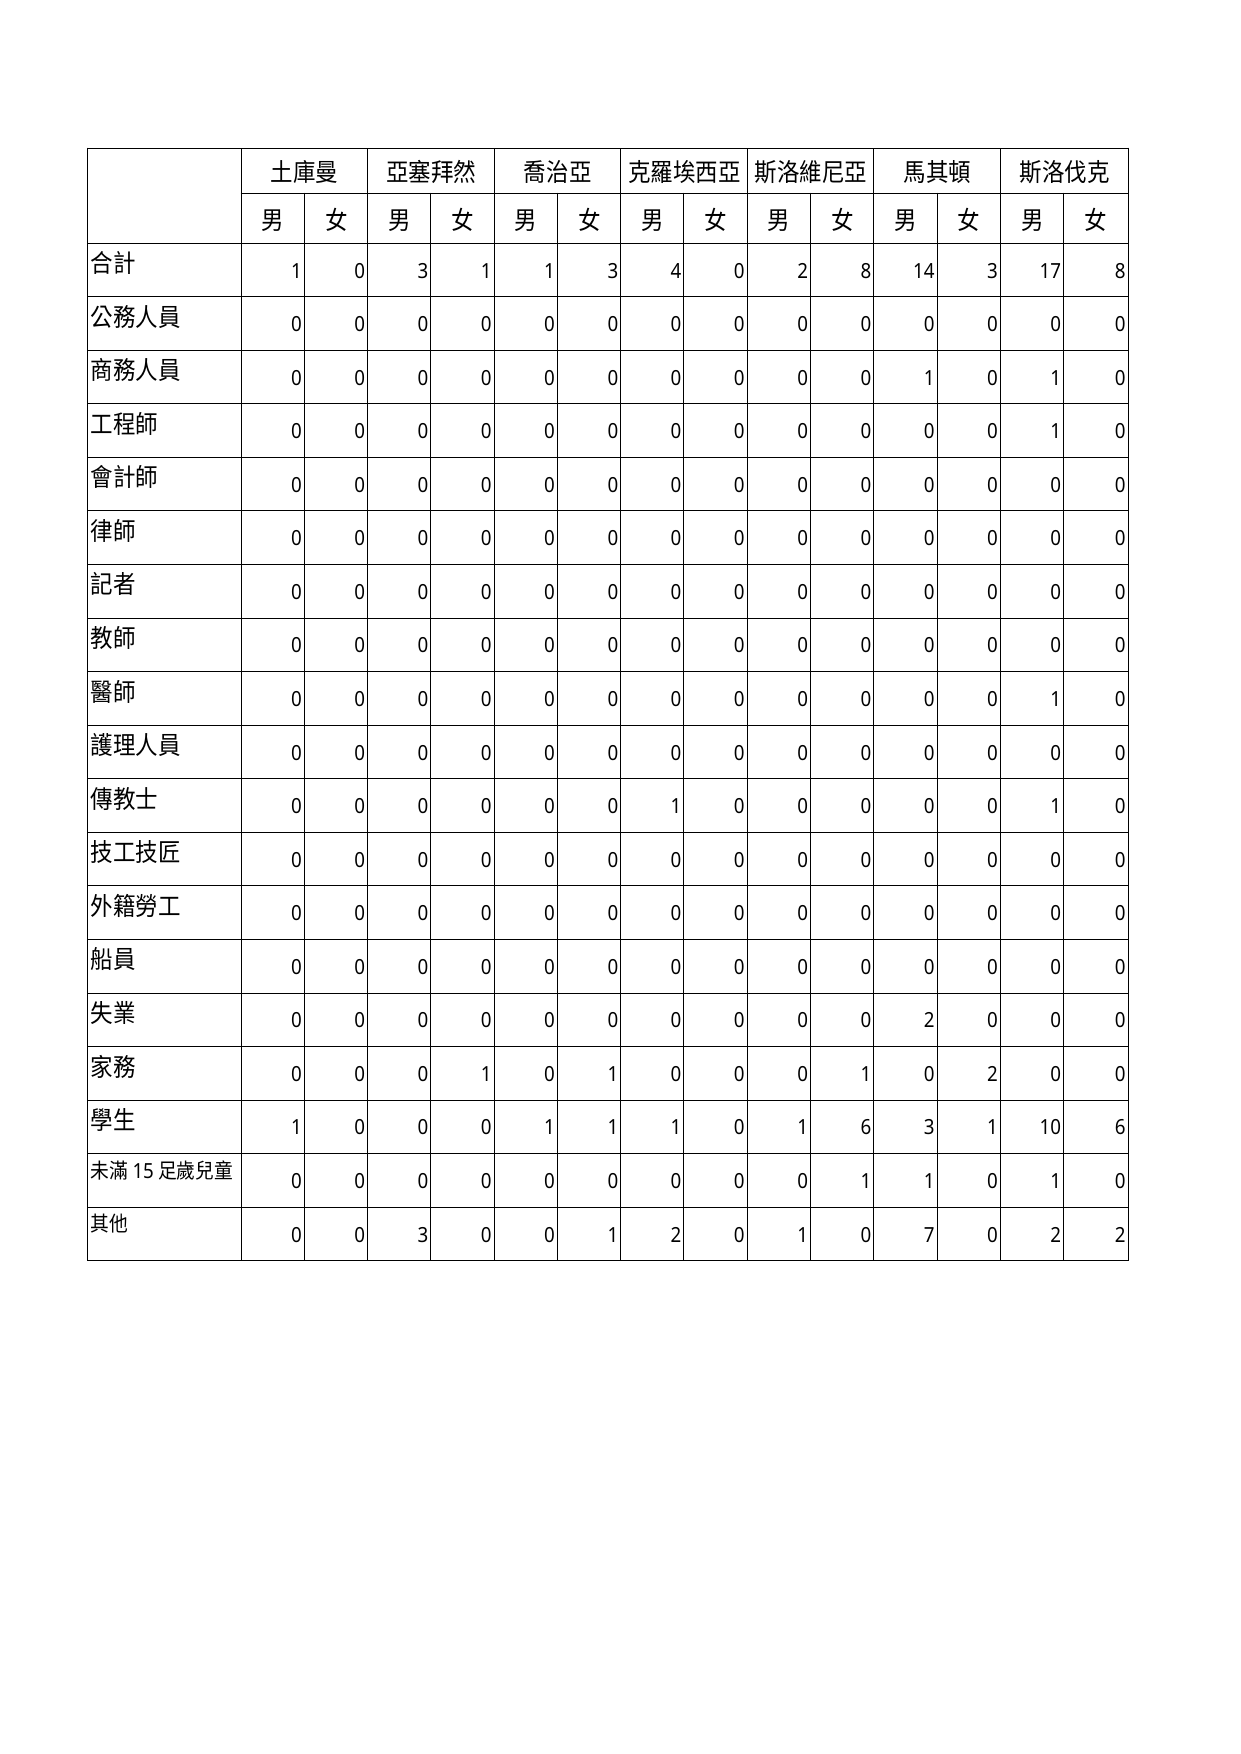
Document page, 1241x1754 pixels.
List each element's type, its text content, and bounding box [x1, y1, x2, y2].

table_cell 0 [1064, 994, 1128, 1046]
table_cell 3 [558, 244, 620, 296]
table_cell 0 [748, 619, 810, 671]
table_cell 0 [495, 1208, 557, 1260]
table_cell 女 [558, 194, 620, 243]
table_cell 0 [305, 886, 367, 939]
table_cell 0 [305, 619, 367, 671]
table_cell 0 [1064, 1154, 1128, 1207]
table_cell 0 [431, 351, 494, 403]
table_cell 0 [368, 940, 430, 992]
table_cell 0 [1001, 458, 1063, 510]
table_cell 0 [748, 833, 810, 885]
table_cell 0 [684, 511, 747, 564]
table_cell 0 [874, 404, 937, 457]
table_cell 0 [1064, 726, 1128, 778]
table_cell 1 [621, 1101, 683, 1153]
table_cell 0 [748, 1047, 810, 1099]
table_cell 1 [495, 244, 557, 296]
table_cell 0 [1001, 994, 1063, 1046]
table_cell 0 [621, 994, 683, 1046]
table_header 亞塞拜然 [368, 149, 494, 193]
table_cell 0 [558, 672, 620, 724]
table_cell 0 [748, 994, 810, 1046]
table_cell 船員 [88, 940, 241, 992]
table_cell 0 [495, 940, 557, 992]
table_cell 17 [1001, 244, 1063, 296]
table_cell 0 [684, 994, 747, 1046]
table_cell 0 [368, 297, 430, 350]
table_cell 商務人員 [88, 351, 241, 403]
table_cell 0 [748, 511, 810, 564]
table_cell 6 [811, 1101, 873, 1153]
table_cell 護理人員 [88, 726, 241, 778]
table_cell 教師 [88, 619, 241, 671]
table_cell 0 [874, 672, 937, 724]
table_cell 0 [684, 726, 747, 778]
table_cell 10 [1001, 1101, 1063, 1153]
table_cell 學生 [88, 1101, 241, 1153]
table_cell 0 [242, 833, 304, 885]
table_cell 0 [874, 940, 937, 992]
table_cell 0 [558, 511, 620, 564]
table_cell 0 [748, 672, 810, 724]
table_cell 1 [1001, 351, 1063, 403]
table_cell 2 [1064, 1208, 1128, 1260]
table_cell 0 [495, 1154, 557, 1207]
table_cell 合計 [88, 244, 241, 296]
table_cell 0 [305, 779, 367, 832]
table_cell 0 [874, 619, 937, 671]
table_cell 0 [431, 1208, 494, 1260]
table_cell 0 [1001, 511, 1063, 564]
table_cell 女 [938, 194, 1000, 243]
table_cell 1 [811, 1154, 873, 1207]
table_cell 工程師 [88, 404, 241, 457]
table_cell 0 [1001, 565, 1063, 617]
table_cell 0 [938, 458, 1000, 510]
table_cell 0 [242, 994, 304, 1046]
table_cell 0 [1064, 940, 1128, 992]
table_cell 男 [874, 194, 937, 243]
table_cell 0 [495, 619, 557, 671]
table_cell 0 [938, 779, 1000, 832]
table_cell 0 [874, 1047, 937, 1099]
table_cell 0 [495, 833, 557, 885]
table_cell 2 [621, 1208, 683, 1260]
table_cell 1 [874, 1154, 937, 1207]
table_cell 0 [558, 779, 620, 832]
table_cell 0 [938, 351, 1000, 403]
table_cell 0 [431, 297, 494, 350]
table_cell 1 [558, 1208, 620, 1260]
table_cell 傳教士 [88, 779, 241, 832]
table_cell 0 [811, 940, 873, 992]
table_cell 記者 [88, 565, 241, 617]
table_cell 0 [938, 994, 1000, 1046]
table_header 斯洛伐克 [1001, 149, 1128, 193]
table_cell 0 [242, 565, 304, 617]
table_cell 0 [621, 458, 683, 510]
table_cell 0 [242, 672, 304, 724]
table_cell 0 [431, 404, 494, 457]
table_cell 2 [1001, 1208, 1063, 1260]
table_cell 1 [1001, 1154, 1063, 1207]
table_cell 0 [621, 1047, 683, 1099]
table_cell 醫師 [88, 672, 241, 724]
table_cell 0 [938, 726, 1000, 778]
table_cell 7 [874, 1208, 937, 1260]
table_cell 0 [368, 994, 430, 1046]
table_cell 0 [368, 726, 430, 778]
table_cell 0 [431, 886, 494, 939]
table_cell 技工技匠 [88, 833, 241, 885]
table_cell 外籍勞工 [88, 886, 241, 939]
table_cell 0 [938, 886, 1000, 939]
table_cell 0 [431, 994, 494, 1046]
table_cell 0 [431, 511, 494, 564]
table_cell 0 [1001, 726, 1063, 778]
table_cell 0 [495, 458, 557, 510]
table_cell 0 [305, 994, 367, 1046]
table_cell 0 [1001, 886, 1063, 939]
table_cell 0 [431, 1101, 494, 1153]
table_cell 0 [811, 404, 873, 457]
table_cell 0 [368, 886, 430, 939]
table_cell 0 [431, 833, 494, 885]
table_cell 其他 [88, 1208, 241, 1260]
table_cell 0 [811, 565, 873, 617]
table_cell 1 [874, 351, 937, 403]
table_cell 0 [621, 940, 683, 992]
table_cell 0 [305, 297, 367, 350]
table_cell 0 [684, 351, 747, 403]
table_cell 0 [874, 726, 937, 778]
table_cell 女 [305, 194, 367, 243]
table_cell 1 [938, 1101, 1000, 1153]
table_cell 0 [368, 779, 430, 832]
table_cell 0 [368, 619, 430, 671]
table_cell 0 [558, 833, 620, 885]
table_cell 0 [305, 458, 367, 510]
table_cell 0 [938, 833, 1000, 885]
table_cell 0 [1064, 351, 1128, 403]
table_cell 0 [368, 1154, 430, 1207]
table_cell 3 [368, 244, 430, 296]
table_cell 0 [1064, 458, 1128, 510]
table_cell 0 [621, 565, 683, 617]
table_cell 0 [305, 565, 367, 617]
table_cell 1 [558, 1101, 620, 1153]
table_cell 女 [684, 194, 747, 243]
table_cell 0 [495, 726, 557, 778]
table_cell 0 [305, 1101, 367, 1153]
table_cell 0 [558, 458, 620, 510]
table_cell 0 [748, 565, 810, 617]
table_cell 0 [495, 672, 557, 724]
table_cell 0 [621, 833, 683, 885]
table_cell 0 [431, 940, 494, 992]
table_cell 0 [242, 886, 304, 939]
table_cell 0 [242, 726, 304, 778]
table_cell 0 [242, 1208, 304, 1260]
table_cell 0 [242, 1154, 304, 1207]
table_cell 14 [874, 244, 937, 296]
table_cell 1 [431, 1047, 494, 1099]
table_header [88, 149, 241, 243]
table_cell 女 [431, 194, 494, 243]
table_cell 0 [811, 297, 873, 350]
table_cell 公務人員 [88, 297, 241, 350]
table_cell 0 [684, 940, 747, 992]
table_cell 0 [305, 726, 367, 778]
table_cell 0 [938, 672, 1000, 724]
table_cell 0 [684, 619, 747, 671]
table_cell 未滿15足歲兒童 [88, 1154, 241, 1207]
table_cell 0 [1001, 297, 1063, 350]
table_cell 0 [684, 672, 747, 724]
table_cell 0 [811, 458, 873, 510]
table_cell 1 [748, 1208, 810, 1260]
table_cell 0 [305, 511, 367, 564]
table_cell 0 [242, 458, 304, 510]
table_cell 男 [242, 194, 304, 243]
table_cell 0 [495, 994, 557, 1046]
table_cell 0 [495, 1047, 557, 1099]
table_cell 0 [748, 297, 810, 350]
table_cell 0 [431, 619, 494, 671]
table_cell 0 [305, 351, 367, 403]
table_cell 0 [495, 351, 557, 403]
table_cell 0 [305, 1208, 367, 1260]
table_cell 0 [1001, 833, 1063, 885]
table_cell 0 [242, 511, 304, 564]
table_cell 1 [1001, 672, 1063, 724]
table_cell 0 [558, 565, 620, 617]
table_cell 0 [1064, 886, 1128, 939]
table_cell 0 [684, 458, 747, 510]
table_cell 0 [811, 1208, 873, 1260]
table_cell 律師 [88, 511, 241, 564]
table_cell 0 [748, 351, 810, 403]
table_cell 4 [621, 244, 683, 296]
table_cell 0 [242, 1047, 304, 1099]
table_cell 0 [621, 511, 683, 564]
table_cell 0 [748, 779, 810, 832]
table_cell 0 [305, 244, 367, 296]
table_cell 0 [242, 940, 304, 992]
table_cell 0 [684, 404, 747, 457]
table_cell 0 [495, 779, 557, 832]
table_cell 0 [368, 351, 430, 403]
table_cell 0 [621, 1154, 683, 1207]
table_cell 0 [558, 886, 620, 939]
table_cell 1 [621, 779, 683, 832]
table_cell 0 [748, 1154, 810, 1207]
table_cell 0 [368, 833, 430, 885]
table_cell 0 [368, 1101, 430, 1153]
table_cell 0 [368, 404, 430, 457]
table_cell 0 [621, 404, 683, 457]
table_cell 0 [684, 244, 747, 296]
table_cell 0 [938, 1154, 1000, 1207]
table_cell 0 [621, 351, 683, 403]
table_cell 0 [1064, 1047, 1128, 1099]
table_cell 0 [874, 511, 937, 564]
table_cell 0 [1001, 1047, 1063, 1099]
table_cell 2 [874, 994, 937, 1046]
table_cell 1 [558, 1047, 620, 1099]
table_cell 0 [431, 1154, 494, 1207]
table_cell 0 [431, 672, 494, 724]
table_cell 0 [684, 886, 747, 939]
table_cell 0 [938, 511, 1000, 564]
table_cell 0 [1064, 619, 1128, 671]
table_cell 0 [748, 458, 810, 510]
table_cell 0 [874, 565, 937, 617]
table_cell 男 [748, 194, 810, 243]
table_cell 0 [368, 458, 430, 510]
table_cell 0 [811, 351, 873, 403]
table_cell 0 [874, 297, 937, 350]
table_cell 0 [938, 297, 1000, 350]
table_cell 0 [495, 404, 557, 457]
table_cell 1 [811, 1047, 873, 1099]
table_cell 0 [938, 940, 1000, 992]
table_cell 0 [684, 297, 747, 350]
table_cell 0 [684, 1154, 747, 1207]
table_cell 0 [811, 886, 873, 939]
table_cell 0 [684, 833, 747, 885]
table_header 斯洛維尼亞 [748, 149, 873, 193]
table_cell 0 [368, 672, 430, 724]
table_cell 0 [748, 726, 810, 778]
table_cell 0 [938, 1208, 1000, 1260]
table_cell 0 [431, 779, 494, 832]
table_cell 0 [874, 779, 937, 832]
table_cell 0 [558, 404, 620, 457]
table_cell 0 [1064, 779, 1128, 832]
table_cell 0 [621, 619, 683, 671]
table_cell 0 [811, 511, 873, 564]
table_cell 0 [874, 458, 937, 510]
table_header 馬其頓 [874, 149, 1000, 193]
table_cell 0 [748, 886, 810, 939]
table_cell 0 [305, 1154, 367, 1207]
table_cell 0 [811, 726, 873, 778]
table_cell 0 [621, 297, 683, 350]
table_cell 0 [1001, 940, 1063, 992]
table_cell 0 [748, 404, 810, 457]
table_cell 0 [305, 404, 367, 457]
table_cell 0 [748, 940, 810, 992]
table_cell 1 [495, 1101, 557, 1153]
table_cell 男 [368, 194, 430, 243]
table_cell 8 [811, 244, 873, 296]
table_cell 0 [1064, 565, 1128, 617]
table_cell 0 [938, 404, 1000, 457]
table_cell 1 [242, 244, 304, 296]
table_cell 0 [495, 565, 557, 617]
table_cell 失業 [88, 994, 241, 1046]
table_cell 0 [558, 619, 620, 671]
table_cell 6 [1064, 1101, 1128, 1153]
table_cell 0 [684, 779, 747, 832]
table_cell 2 [748, 244, 810, 296]
table_cell 8 [1064, 244, 1128, 296]
table_header 克羅埃西亞 [621, 149, 747, 193]
table_cell 0 [431, 726, 494, 778]
table_cell 0 [811, 833, 873, 885]
table_cell 0 [242, 619, 304, 671]
table_cell 0 [242, 404, 304, 457]
table_cell 0 [558, 1154, 620, 1207]
table_cell 家務 [88, 1047, 241, 1099]
table_cell 0 [1064, 404, 1128, 457]
table_cell 3 [874, 1101, 937, 1153]
table_cell 0 [242, 779, 304, 832]
table_cell 男 [1001, 194, 1063, 243]
table_cell 0 [874, 833, 937, 885]
table_cell 0 [811, 619, 873, 671]
table_cell 0 [1001, 619, 1063, 671]
table_cell 3 [938, 244, 1000, 296]
table_cell 0 [938, 565, 1000, 617]
table_cell 0 [558, 726, 620, 778]
table_cell 0 [1064, 297, 1128, 350]
table_cell 0 [495, 511, 557, 564]
table_cell 0 [431, 458, 494, 510]
table_cell 0 [684, 1208, 747, 1260]
table_cell 0 [495, 297, 557, 350]
table_cell 會計師 [88, 458, 241, 510]
table_cell 0 [558, 297, 620, 350]
table_cell 0 [684, 1047, 747, 1099]
table_cell 0 [1064, 833, 1128, 885]
table_cell 1 [748, 1101, 810, 1153]
table_cell 0 [431, 565, 494, 617]
table_cell 0 [684, 565, 747, 617]
table_cell 0 [621, 726, 683, 778]
table_cell 0 [305, 1047, 367, 1099]
table_cell 0 [305, 672, 367, 724]
table_cell 男 [621, 194, 683, 243]
table_cell 0 [495, 886, 557, 939]
table_cell 1 [431, 244, 494, 296]
table_cell 1 [242, 1101, 304, 1153]
table_header 喬治亞 [495, 149, 620, 193]
table_cell 0 [558, 994, 620, 1046]
table_cell 3 [368, 1208, 430, 1260]
table_cell 女 [1064, 194, 1128, 243]
table_cell 0 [621, 886, 683, 939]
table_cell 0 [368, 565, 430, 617]
table_cell 0 [621, 672, 683, 724]
table_cell 0 [874, 886, 937, 939]
table_cell 0 [938, 619, 1000, 671]
table_cell 男 [495, 194, 557, 243]
table_cell 2 [938, 1047, 1000, 1099]
table_header 土庫曼 [242, 149, 367, 193]
table_cell 0 [305, 940, 367, 992]
table_cell 0 [684, 1101, 747, 1153]
table_cell 0 [558, 351, 620, 403]
table_cell 女 [811, 194, 873, 243]
table_cell 1 [1001, 779, 1063, 832]
table_cell 1 [1001, 404, 1063, 457]
table_cell 0 [305, 833, 367, 885]
table_cell 0 [811, 672, 873, 724]
table_cell 0 [811, 994, 873, 1046]
table_cell 0 [1064, 511, 1128, 564]
table_cell 0 [811, 779, 873, 832]
table_cell 0 [558, 940, 620, 992]
table_cell 0 [1064, 672, 1128, 724]
table_cell 0 [368, 511, 430, 564]
table_cell 0 [242, 351, 304, 403]
table_cell 0 [242, 297, 304, 350]
table_cell 0 [368, 1047, 430, 1099]
